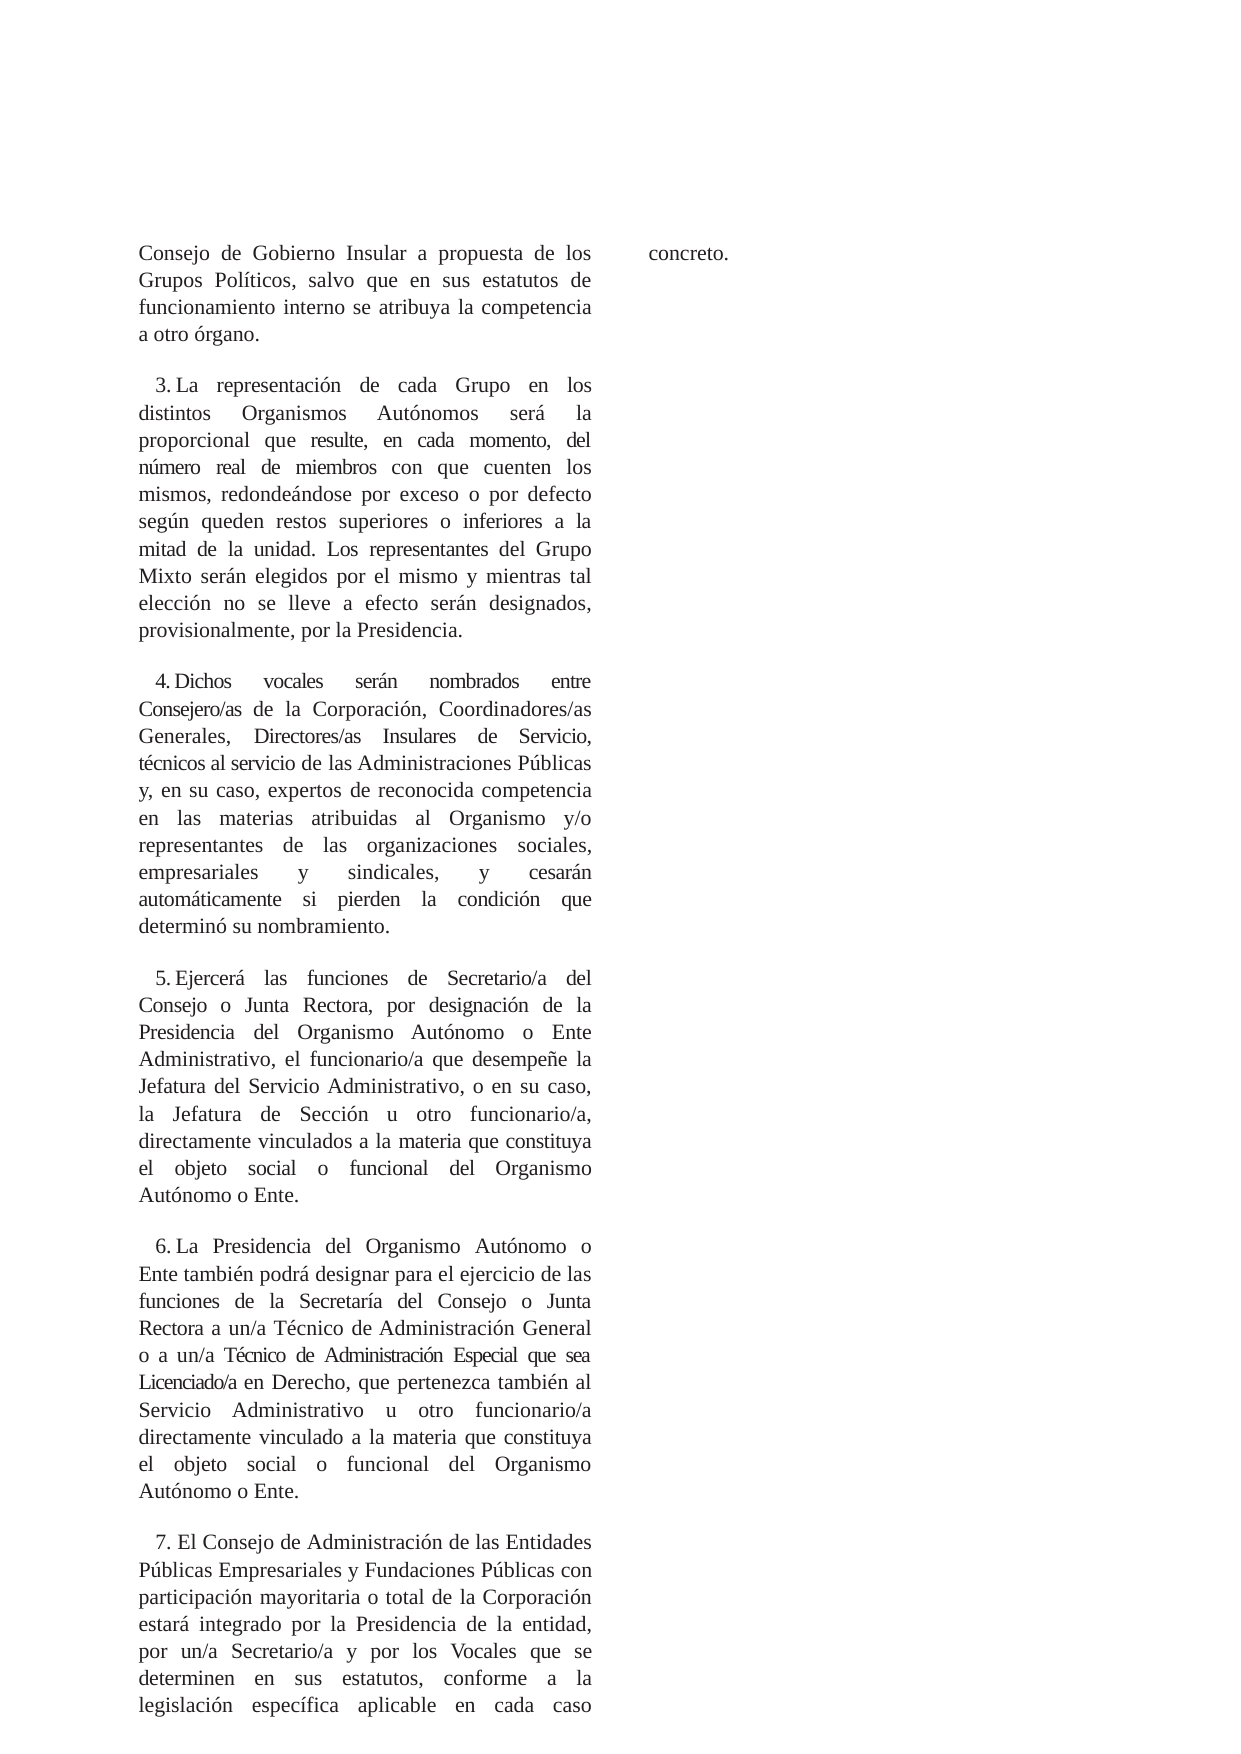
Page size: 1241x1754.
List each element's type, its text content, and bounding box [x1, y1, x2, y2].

list concreto. [648, 240, 1109, 265]
list Ejercerá las funciones de Secretario/a del Consejo o Junta Rectora, por designación de la Presidencia del Organismo Autónomo o Ente Administrativo, el funcionario/a que desempeñe la Jefatura del Servicio Administrativo, o en su caso, la Jefatura de Sección u otro funcionario/a, directamente vinculados a la materia que constituya el objeto social o funcional del Organismo Autónomo o Ente. [138, 964, 592, 1207]
list La representación de cada Grupo en los distintos Organismos Autónomos será la proporcional que resulte, en cada momento, del número real de miembros con que cuenten los mismos, redondeándose por exceso o por defecto según queden restos superiores o inferiores a la mitad de la unidad. Los representantes del Grupo Mixto serán elegidos por el mismo y mientras tal elección no se lleve a efecto serán designados, provisionalmente, por la Presidencia. [138, 372, 592, 642]
list La Presidencia del Organismo Autónomo o Ente también podrá designar para el ejercicio de las funciones de la Secretaría del Consejo o Junta Rectora a un/a Técnico de Administración General o a un/a Técnico de Administración Especial que sea Licenciado/a en Derecho, que pertenezca también al Servicio Administrativo u otro funcionario/a directamente vinculado a la materia que constituya el objeto social o funcional del Organismo Autónomo o Ente. [138, 1233, 592, 1503]
list El Consejo de Administración de las Entidades Públicas Empresariales y Fundaciones Públicas con participación mayoritaria o total de la Corporación estará integrado por la Presidencia de la entidad, por un/a Secretario/a y por los Vocales que se determinen en sus estatutos, conforme a la legislación específica aplicable en cada caso [138, 1529, 592, 1718]
list Dichos vocales serán nombrados entre Consejero/as de la Corporación, Coordinadores/as Generales, Directores/as Insulares de Servicio, técnicos al servicio de las Administraciones Públicas y, en su caso, expertos de reconocida competencia en las materias atribuidas al Organismo y/o representantes de las organizaciones sociales, empresariales y sindicales, y cesarán automáticamente si pierden la condición que determinó su nombramiento. [138, 668, 592, 938]
text Consejo de Gobierno Insular a propuesta de los Grupos Políticos, salvo que en sus estatutos de funcionamiento interno se atribuya la competencia a otro órgano. [138, 240, 592, 346]
